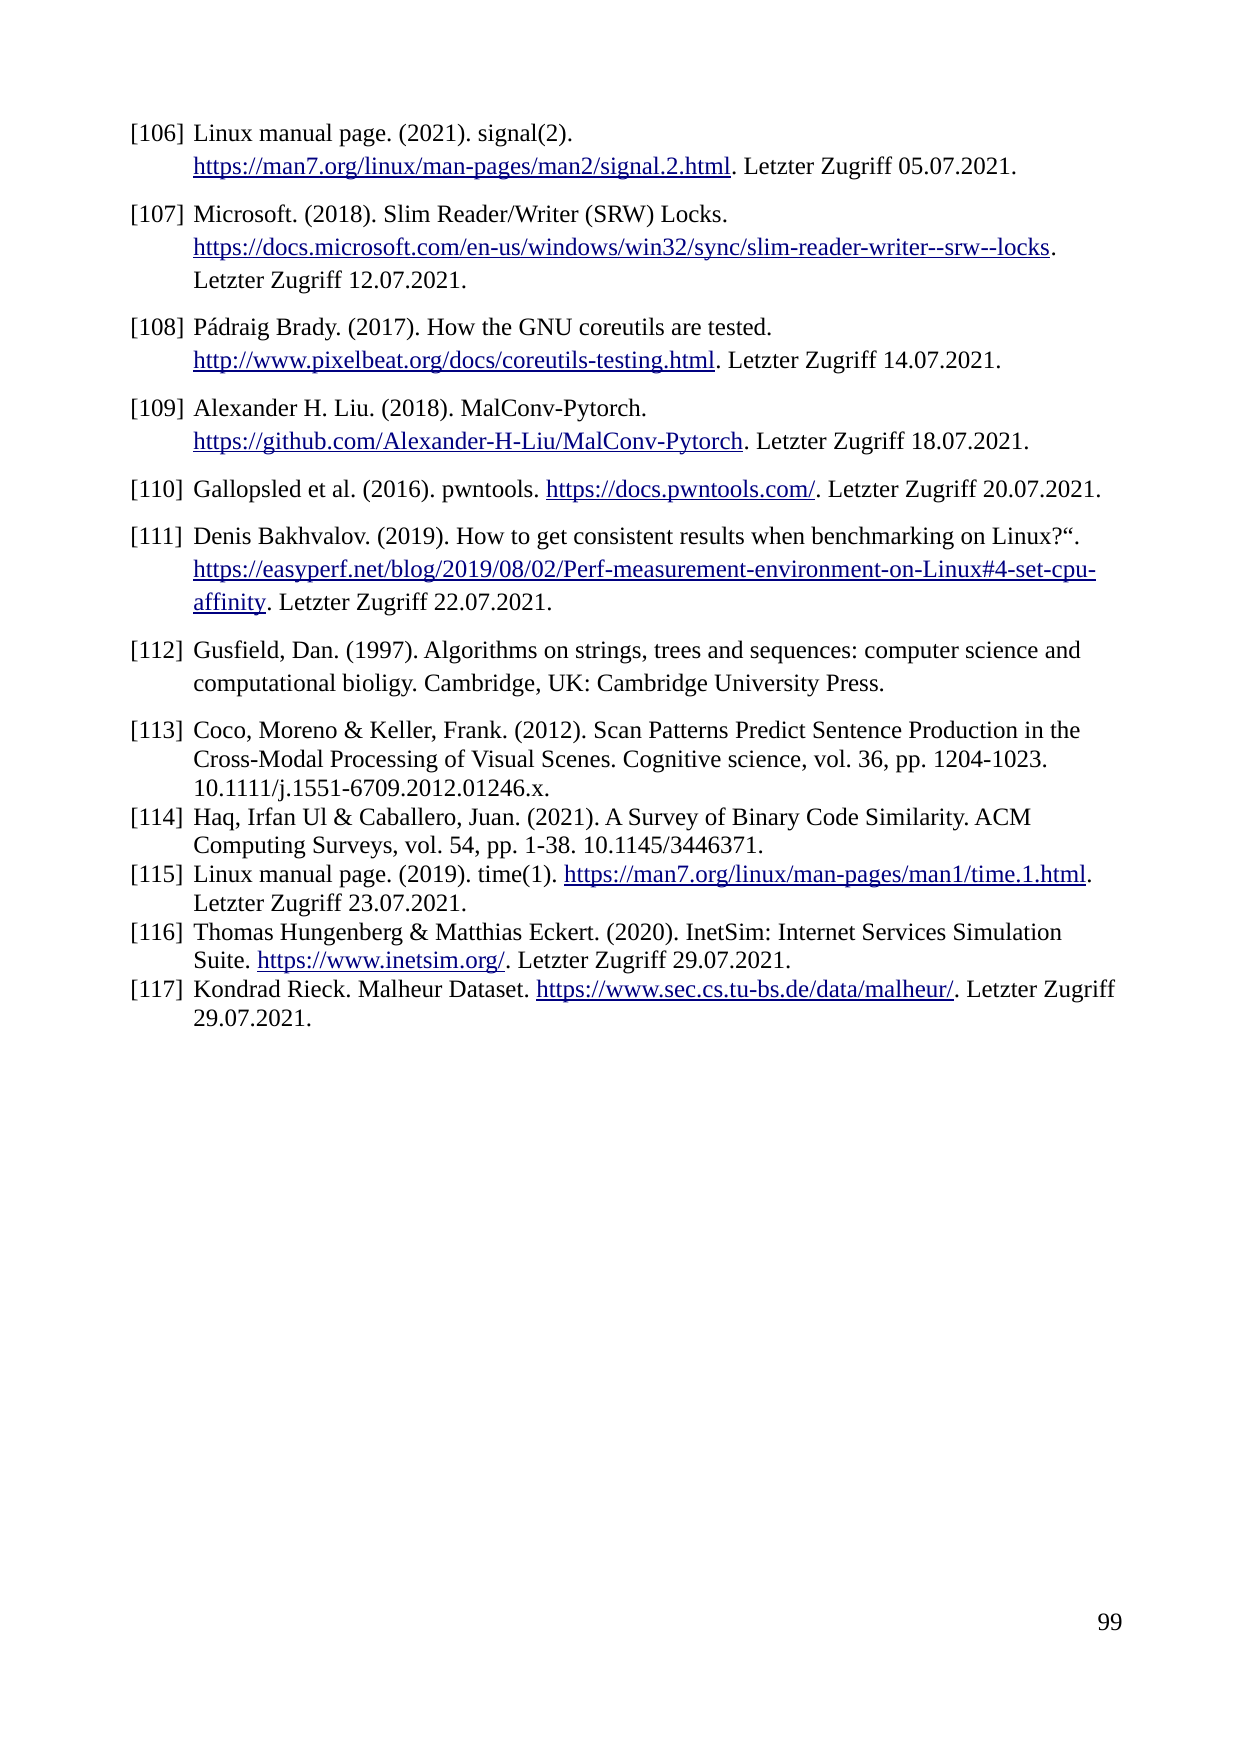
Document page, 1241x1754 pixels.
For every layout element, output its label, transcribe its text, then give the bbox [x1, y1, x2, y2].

list Alexander H. Liu. (2018). MalConv-Pytorch. https://github.com/Alexander-H-Liu/MalConv-Pytorch. Letzter Zugriff 18.07.2021. [130, 393, 1122, 455]
list Gallopsled et al. (2016). pwntools. https://docs.pwntools.com/. Letzter Zugriff 20.07.2021. [130, 474, 1122, 502]
list Linux manual page. (2019). time(1). https://man7.org/linux/man-pages/man1/time.1.html. Letzter Zugriff 23.07.2021. [130, 859, 1122, 917]
list Haq, Irfan Ul & Caballero, Juan. (2021). A Survey of Binary Code Similarity. ACM Computing Surveys, vol. 54, pp. 1-38. 10.1145/3446371. [130, 802, 1122, 859]
list Denis Bakhvalov. (2019). How to get consistent results when benchmarking on Linux?“. https://easyperf.net/blog/2019/08/02/Perf-measurement-environment-on-Linux#4-set-cpu-affinity. Letzter Zugriff 22.07.2021. [130, 521, 1122, 616]
list Kondrad Rieck. Malheur Dataset. https://www.sec.cs.tu-bs.de/data/malheur/. Letzter Zugriff 29.07.2021. [130, 974, 1122, 1032]
list Pádraig Brady. (2017). How the GNU coreutils are tested. http://www.pixelbeat.org/docs/coreutils-testing.html. Letzter Zugriff 14.07.2021. [130, 312, 1122, 374]
list Gusfield, Dan. (1997). Algorithms on strings, trees and sequences: computer science and computational bioligy. Cambridge, UK: Cambridge University Press. [130, 635, 1122, 697]
list Microsoft. (2018). Slim Reader/Writer (SRW) Locks. https://docs.microsoft.com/en-us/windows/win32/sync/slim-reader-writer--srw--locks. Letzter Zugriff 12.07.2021. [130, 199, 1122, 293]
list Coco, Moreno & Keller, Frank. (2012). Scan Patterns Predict Sentence Production in the Cross-Modal Processing of Visual Scenes. Cognitive science, vol. 36, pp. 1204-1023. 10.1111/j.1551-6709.2012.01246.x. [130, 716, 1122, 802]
list Linux manual page. (2021). signal(2). https://man7.org/linux/man-pages/man2/signal.2.html. Letzter Zugriff 05.07.2021. [130, 118, 1122, 180]
list Thomas Hungenberg & Matthias Eckert. (2020). InetSim: Internet Services Simulation Suite. https://www.inetsim.org/. Letzter Zugriff 29.07.2021. [130, 917, 1122, 974]
